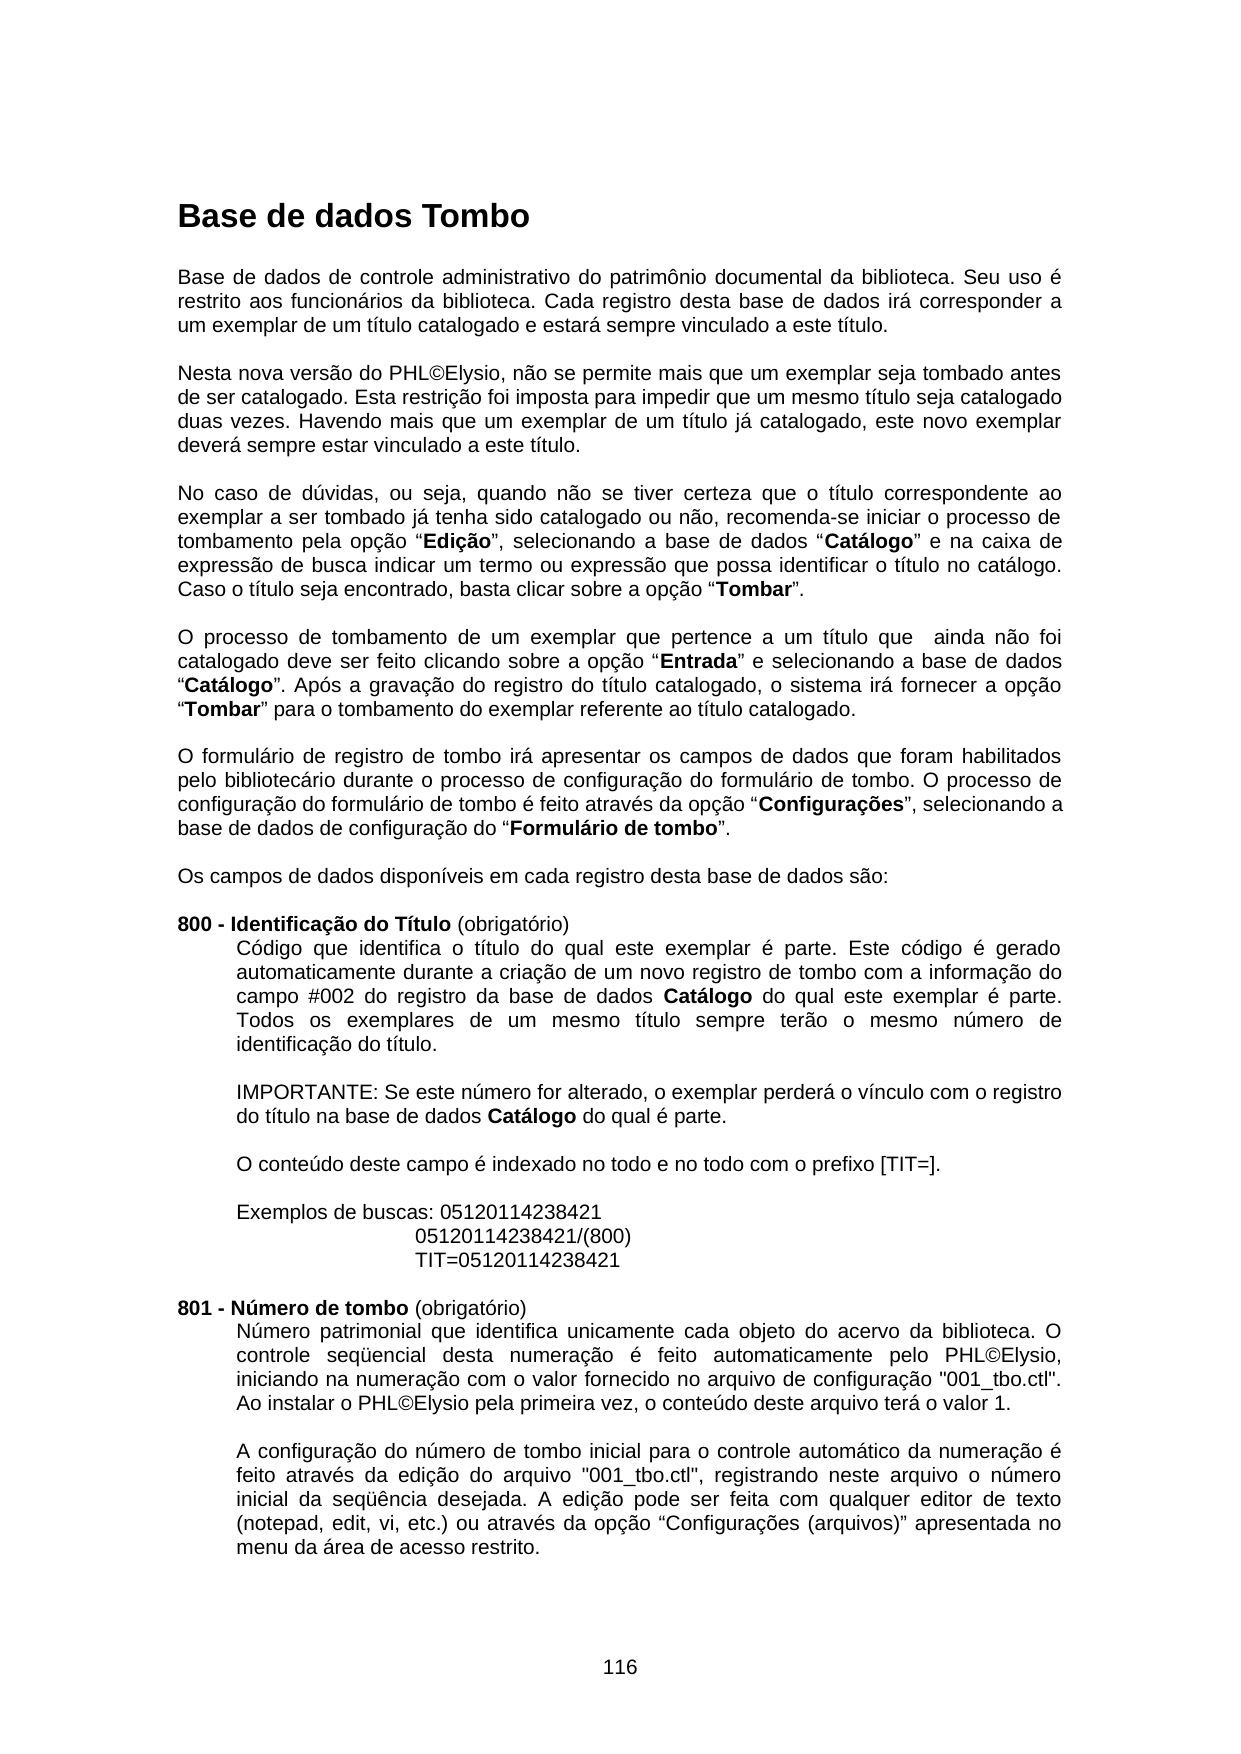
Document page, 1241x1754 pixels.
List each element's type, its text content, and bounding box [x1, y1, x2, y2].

text Nesta nova versão do PHL©Elysio, não se permite mais que um exemplar seja tombado antes de ser catalogado. Esta restrição foi imposta para impedir que um mesmo título seja catalogado duas vezes. Havendo mais que um exemplar de um título já catalogado, este novo exemplar deverá sempre estar vinculado a este título. [177, 361, 1063, 457]
text O processo de tombamento de um exemplar que pertence a um título que ainda não foi catalogado deve ser feito clicando sobre a opção “Entrada” e selecionando a base de dados “Catálogo”. Após a gravação do registro do título catalogado, o sistema irá fornecer a opção “Tombar” para o tombamento do exemplar referente ao título catalogado. [177, 624, 1063, 720]
text O conteúdo deste campo é indexado no todo e no todo com o prefixo [TIT=]. [236, 1152, 1063, 1176]
text Código que identifica o título do qual este exemplar é parte. Este código é gerado automaticamente durante a criação de um novo registro de tombo com a informação do campo #002 do registro da base de dados Catálogo do qual este exemplar é parte. Todos os exemplares de um mesmo título sempre terão o mesmo número de identificação do título. [236, 936, 1063, 1056]
text No caso de dúvidas, ou seja, quando não se tiver certeza que o título correspondente ao exemplar a ser tombado já tenha sido catalogado ou não, recomenda-se iniciar o processo de tombamento pela opção “Edição”, selecionando a base de dados “Catálogo” e na caixa de expressão de busca indicar um termo ou expressão que possa identificar o título no catálogo. Caso o título seja encontrado, basta clicar sobre a opção “Tombar”. [177, 481, 1063, 601]
text Os campos de dados disponíveis em cada registro desta base de dados são: [177, 864, 1063, 888]
text 05120114238421/(800) [236, 1223, 1063, 1247]
text 800 - Identificação do Título (obrigatório) [177, 912, 1063, 936]
text IMPORTANTE: Se este número for alterado, o exemplar perderá o vínculo com o registro do título na base de dados Catálogo do qual é parte. [236, 1080, 1063, 1128]
text O formulário de registro de tombo irá apresentar os campos de dados que foram habilitados pelo bibliotecário durante o processo de configuração do formulário de tombo. O processo de configuração do formulário de tombo é feito através da opção “Configurações”, selecionando a base de dados de configuração do “Formulário de tombo”. [177, 744, 1063, 840]
text Base de dados de controle administrativo do patrimônio documental da biblioteca. Seu uso é restrito aos funcionários da biblioteca. Cada registro desta base de dados irá corresponder a um exemplar de um título catalogado e estará sempre vinculado a este título. [177, 265, 1063, 337]
text Exemplos de buscas: 05120114238421 [236, 1199, 1063, 1223]
subtitle Base de dados Tombo [177, 197, 1063, 235]
text 801 - Número de tombo (obrigatório) [177, 1295, 1063, 1319]
text TIT=05120114238421 [236, 1247, 1063, 1271]
text A configuração do número de tombo inicial para o controle automático da numeração é feito através da edição do arquivo "001_tbo.ctl", registrando neste arquivo o número inicial da seqüência desejada. A edição pode ser feita com qualquer editor de texto (notepad, edit, vi, etc.) ou através da opção “Configurações (arquivos)” apresentada no menu da área de acesso restrito. [236, 1439, 1063, 1559]
text Número patrimonial que identifica unicamente cada objeto do acervo da biblioteca. O controle seqüencial desta numeração é feito automaticamente pelo PHL©Elysio, iniciando na numeração com o valor fornecido no arquivo de configuração "001_tbo.ctl". Ao instalar o PHL©Elysio pela primeira vez, o conteúdo deste arquivo terá o valor 1. [236, 1319, 1063, 1415]
